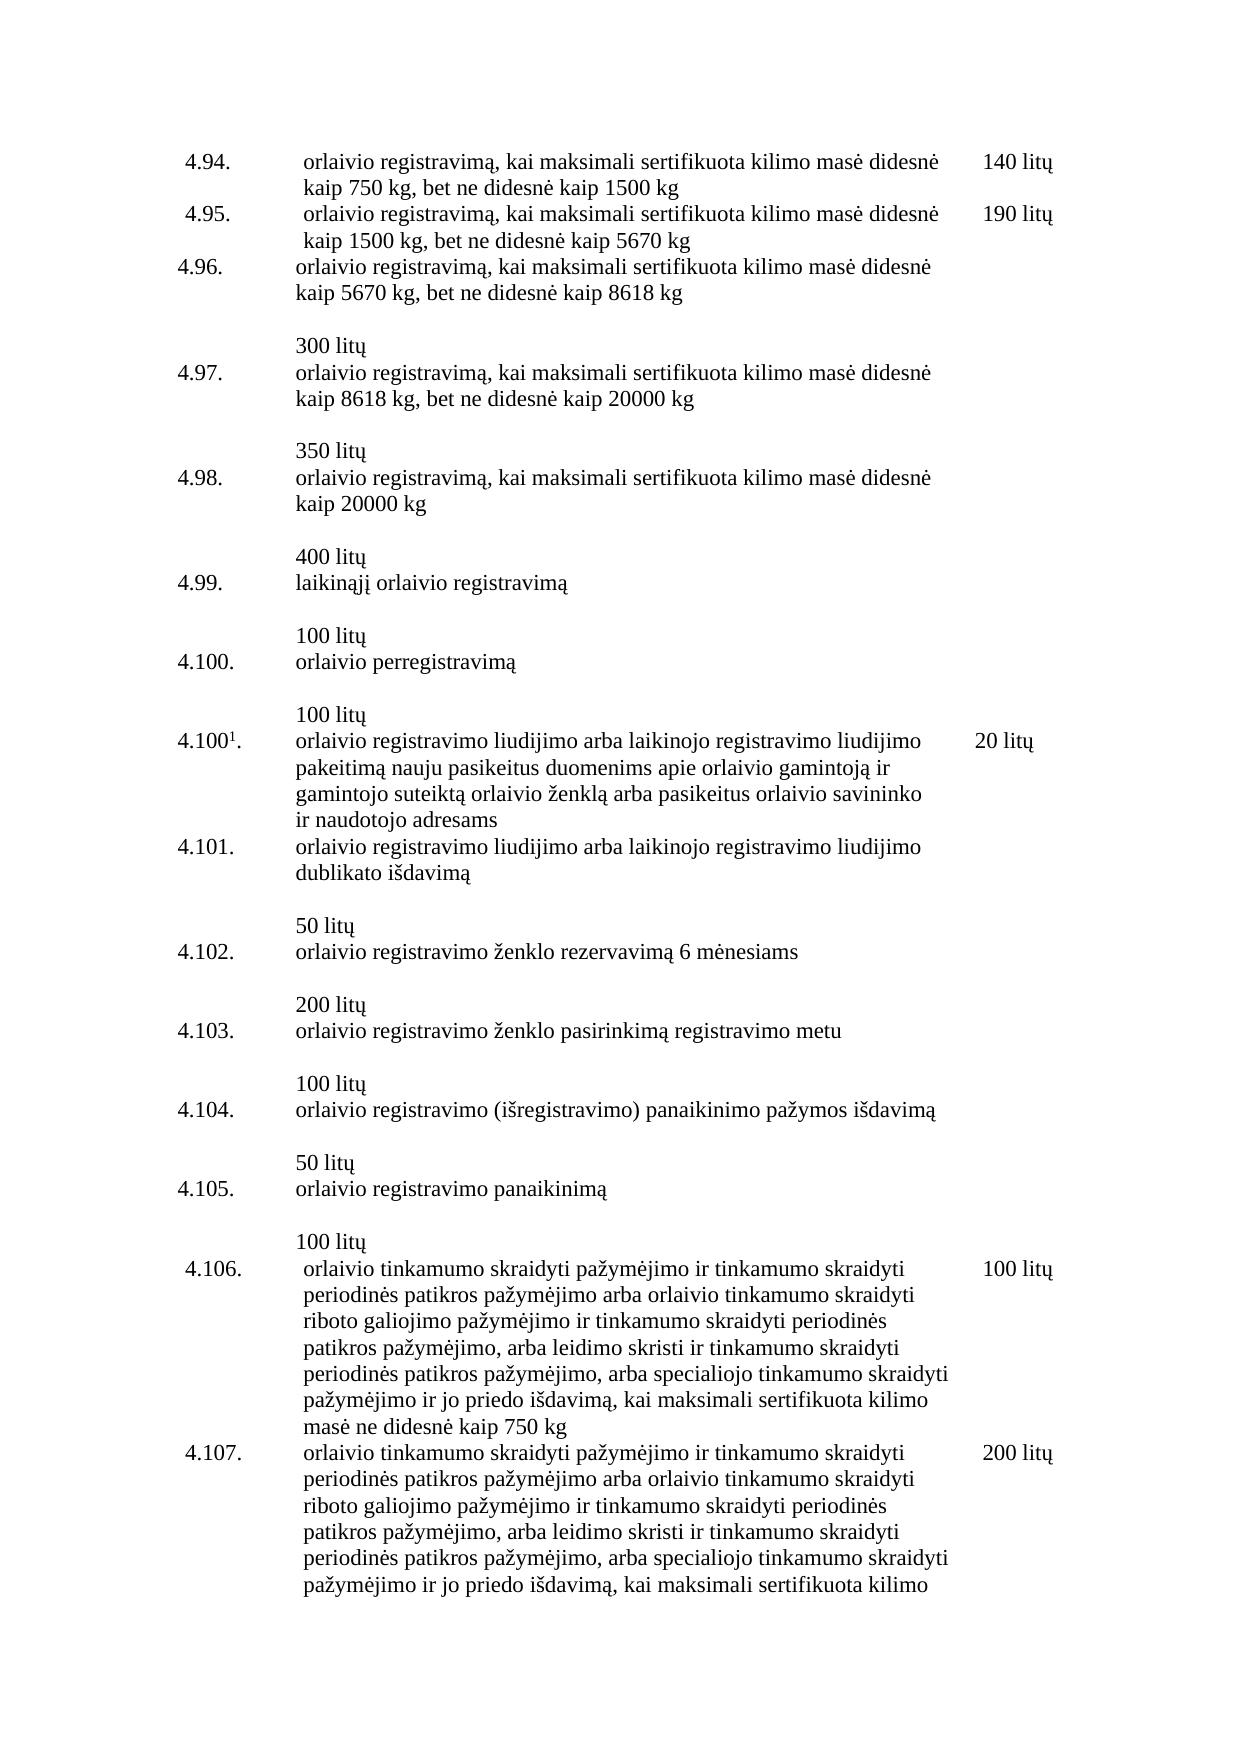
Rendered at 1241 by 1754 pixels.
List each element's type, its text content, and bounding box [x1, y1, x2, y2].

text 4.101. orlaivio registravimo liudijimo arba laikinojo registravimo liudijimo dublikato išdavimą 50 litų [177, 833, 945, 938]
table_header 100 litų [971, 1255, 1144, 1439]
table_cell 4.107. [174, 1439, 292, 1597]
table_cell 4.95. [174, 200, 292, 253]
text 4.104. orlaivio registravimo (išregistravimo) panaikinimo pažymos išdavimą 50 litų [177, 1096, 945, 1176]
text 4.103. orlaivio registravimo ženklo pasirinkimą registravimo metu 100 litų [177, 1017, 945, 1096]
table_cell 140 litų [971, 148, 1144, 200]
text 4.1001. orlaivio registravimo liudijimo arba laikinojo registravimo liudijimo 20 litų [177, 727, 1122, 754]
table_header orlaivio tinkamumo skraidyti pažymėjimo ir tinkamumo skraidyti periodinės patikros pažymėjimo arba orlaivio tinkamumo skraidyti riboto galiojimo pažymėjimo ir tinkamumo skraidyti periodinės patikros pažymėjimo, arba leidimo skristi ir tinkamumo skraidyti periodinės patikros pažymėjimo, arba specialiojo tinkamumo skraidyti pažymėjimo ir jo priedo išdavimą, kai maksimali sertifikuota kilimo masė ne didesnė kaip 750 kg [292, 1255, 971, 1439]
table_cell 4.94. [174, 148, 292, 200]
text 4.105. orlaivio registravimo panaikinimą 100 litų [177, 1176, 945, 1254]
text gamintojo suteiktą orlaivio ženklą arba pasikeitus orlaivio savininko [177, 780, 1122, 807]
table_cell 190 litų [971, 200, 1144, 253]
text 4.97. orlaivio registravimą, kai maksimali sertifikuota kilimo masė didesnė kaip 8618 kg, bet ne didesnė kaip 20000 kg 350 litų [177, 358, 945, 464]
table_cell orlaivio registravimą, kai maksimali sertifikuota kilimo masė didesnė kaip 1500 kg, bet ne didesnė kaip 5670 kg [292, 200, 971, 253]
text 4.99. laikinąjį orlaivio registravimą 100 litų [177, 569, 945, 648]
text 4.102. orlaivio registravimo ženklo rezervavimą 6 mėnesiams 200 litų [177, 938, 945, 1017]
table_cell orlaivio tinkamumo skraidyti pažymėjimo ir tinkamumo skraidyti periodinės patikros pažymėjimo arba orlaivio tinkamumo skraidyti riboto galiojimo pažymėjimo ir tinkamumo skraidyti periodinės patikros pažymėjimo, arba leidimo skristi ir tinkamumo skraidyti periodinės patikros pažymėjimo, arba specialiojo tinkamumo skraidyti pažymėjimo ir jo priedo išdavimą, kai maksimali sertifikuota kilimo [292, 1439, 971, 1597]
text 4.100. orlaivio perregistravimą 100 litų [177, 648, 945, 727]
text ir naudotojo adresams [177, 807, 945, 833]
table_header 4.106. [174, 1255, 292, 1439]
table_cell 200 litų [971, 1439, 1144, 1597]
text 4.96. orlaivio registravimą, kai maksimali sertifikuota kilimo masė didesnė kaip 5670 kg, bet ne didesnė kaip 8618 kg 300 litų [177, 253, 945, 358]
text pakeitimą nauju pasikeitus duomenims apie orlaivio gamintoją ir [177, 754, 1122, 780]
table_cell orlaivio registravimą, kai maksimali sertifikuota kilimo masė didesnė kaip 750 kg, bet ne didesnė kaip 1500 kg [292, 148, 971, 200]
text 4.98. orlaivio registravimą, kai maksimali sertifikuota kilimo masė didesnė kaip 20000 kg 400 litų [177, 464, 945, 569]
